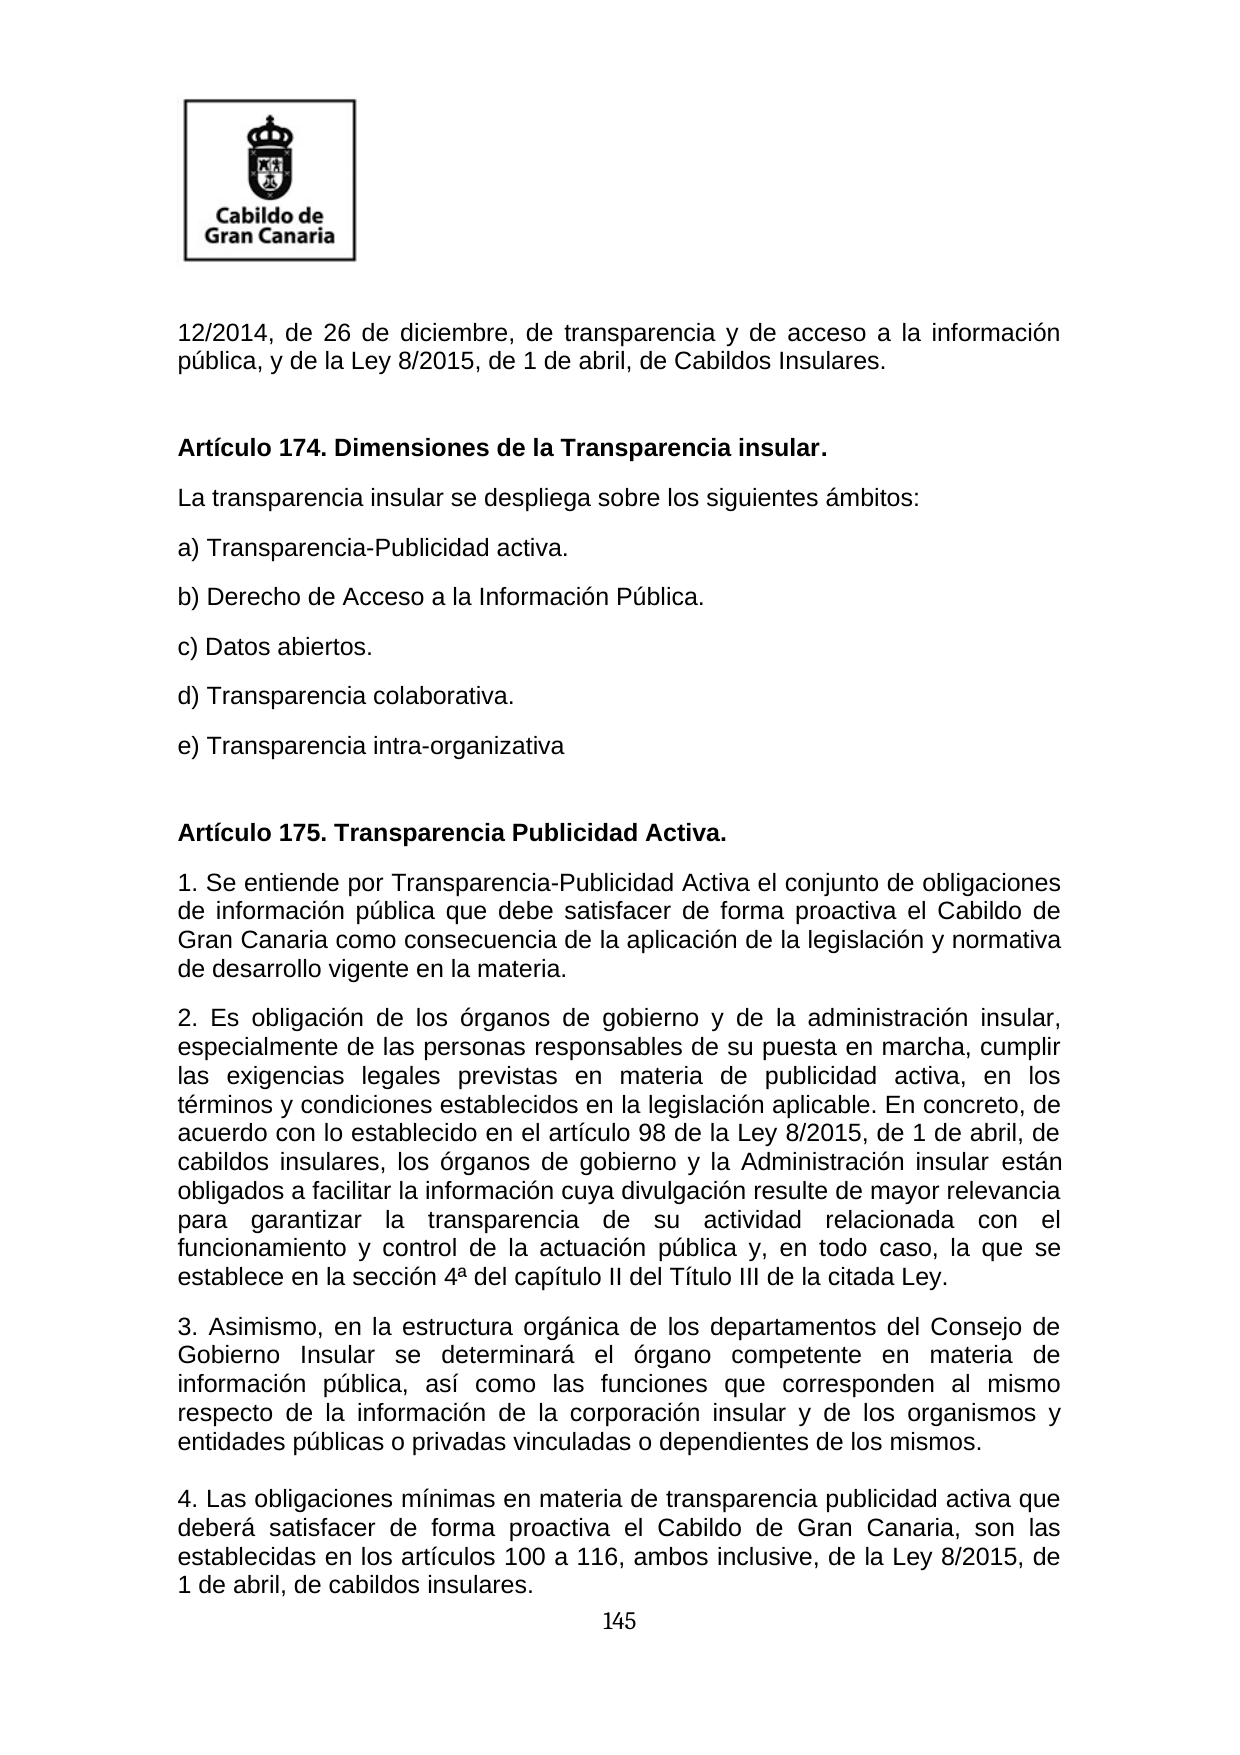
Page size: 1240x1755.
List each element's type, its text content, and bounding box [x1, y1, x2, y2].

text a) Transparencia-Publicidad activa. [177, 533, 1062, 561]
text Artículo 174. Dimensiones de la Transparencia insular. [177, 433, 1062, 462]
text La transparencia insular se despliega sobre los siguientes ámbitos: [177, 483, 1062, 512]
text b) Derecho de Acceso a la Información Pública. [177, 582, 1062, 611]
text e) Transparencia intra-organizativa [177, 731, 1062, 760]
text 2. Es obligación de los órganos de gobierno y de la administración insular, especialmente de las personas responsables de su puesta en marcha, cumplir las exigencias legales previstas en materia de publicidad activa, en los términos y condiciones establecidos en la legislación aplicable. En concreto, de acuerdo con lo establecido en el artículo 98 de la Ley 8/2015, de 1 de abril, de cabildos insulares, los órganos de gobierno y la Administración insular están obligados a facilitar la información cuya divulgación resulte de mayor relevancia para garantizar la transparencia de su actividad relacionada con el funcionamiento y control de la actuación pública y, en todo caso, la que se establece en la sección 4ª del capítulo II del Título III de la citada Ley. [177, 1003, 1062, 1291]
text 4. Las obligaciones mínimas en materia de transparencia publicidad activa que deberá satisfacer de forma proactiva el Cabildo de Gran Canaria, son las establecidas en los artículos 100 a 116, ambos inclusive, de la Ley 8/2015, de 1 de abril, de cabildos insulares. [177, 1484, 1062, 1599]
text Artículo 175. Transparencia Publicidad Activa. [177, 818, 1062, 847]
text 3. Asimismo, en la estructura orgánica de los departamentos del Consejo de Gobierno Insular se determinará el órgano competente en materia de información pública, así como las funciones que corresponden al mismo respecto de la información de la corporación insular y de los organismos y entidades públicas o privadas vinculadas o dependientes de los mismos. [177, 1312, 1062, 1456]
text c) Datos abiertos. [177, 632, 1062, 661]
text 1. Se entiende por Transparencia-Publicidad Activa el conjunto de obligaciones de información pública que debe satisfacer de forma proactiva el Cabildo de Gran Canaria como consecuencia de la aplicación de la legislación y normativa de desarrollo vigente en la materia. [177, 868, 1062, 983]
text d) Transparencia colaborativa. [177, 681, 1062, 710]
text 12/2014, de 26 de diciembre, de transparencia y de acceso a la información pública, y de la Ley 8/2015, de 1 de abril, de Cabildos Insulares. [177, 318, 1062, 375]
